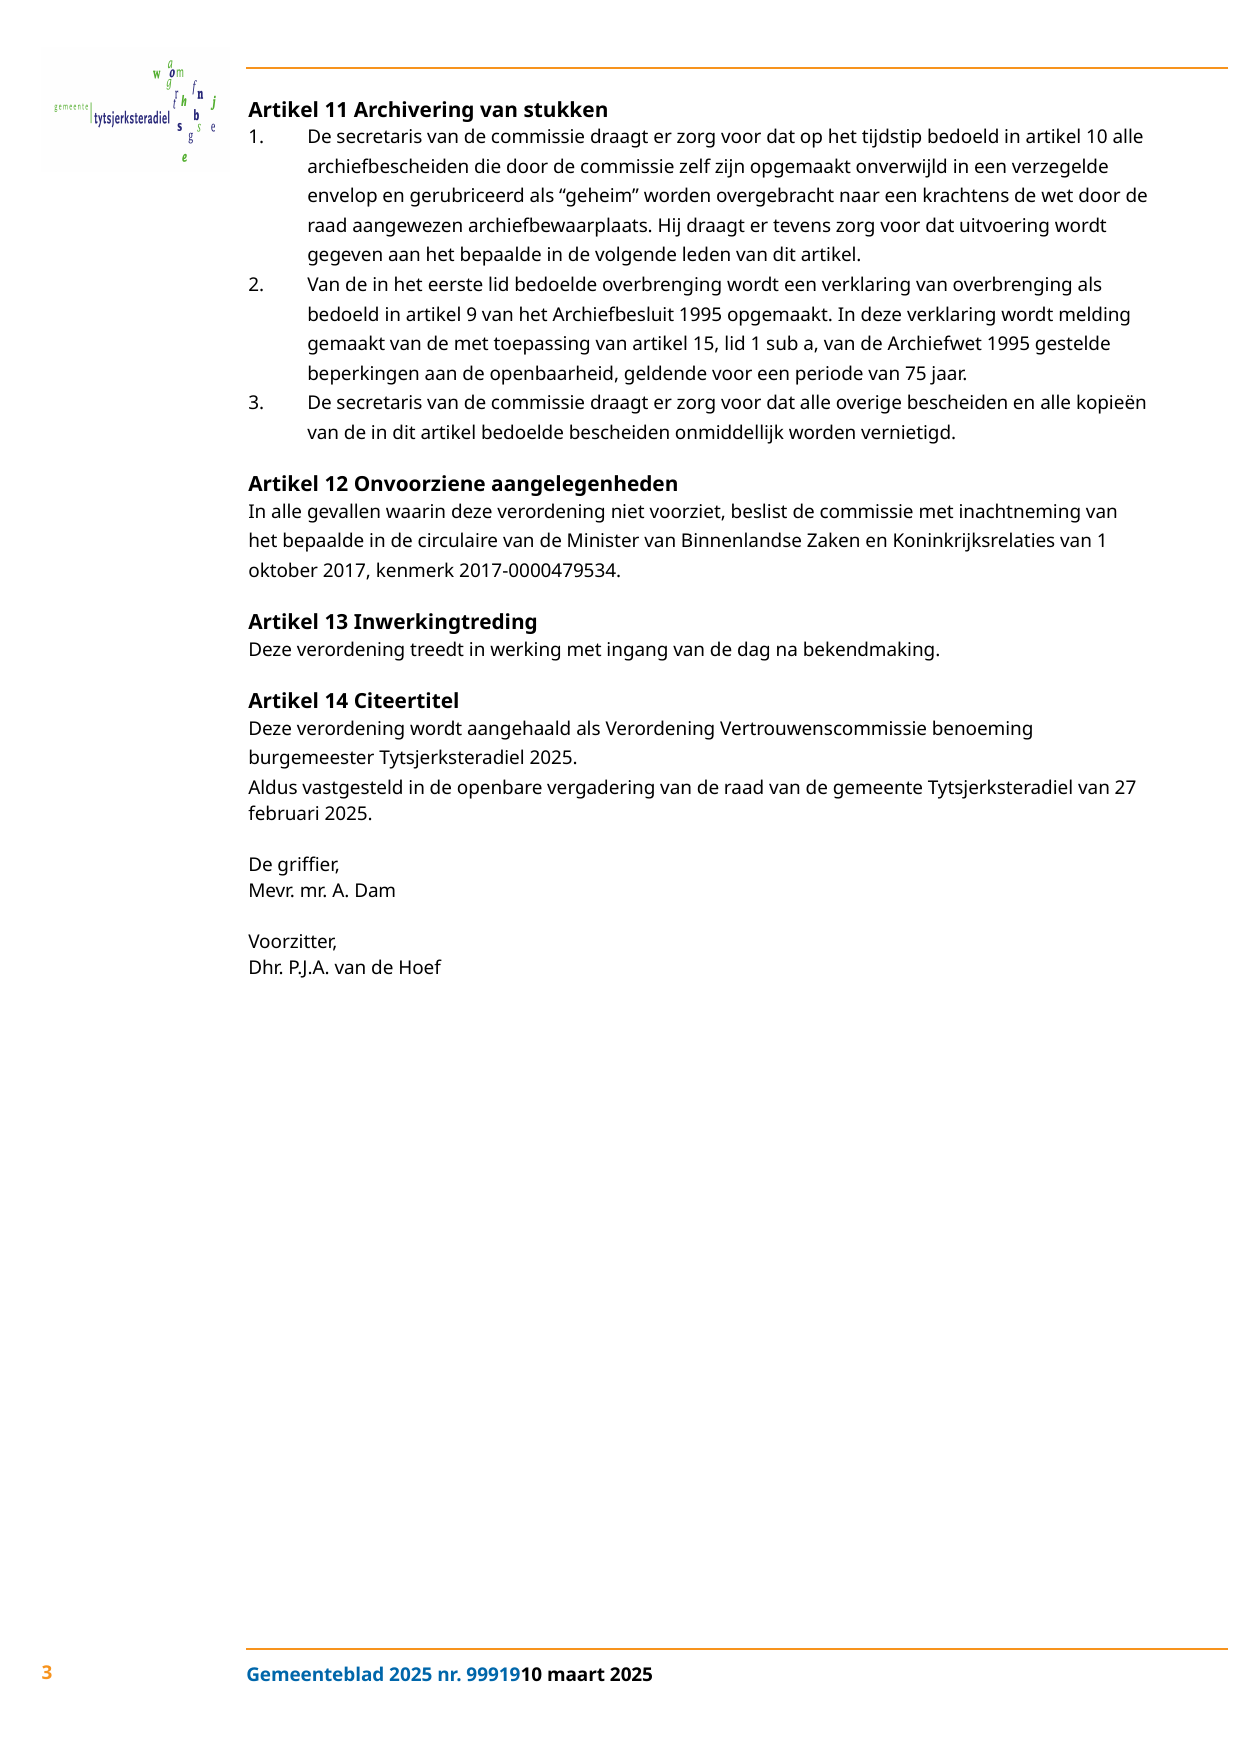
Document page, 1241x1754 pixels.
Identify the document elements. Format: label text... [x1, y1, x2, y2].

text Artikel 12 Onvoorziene aangelegenheden [248, 469, 1152, 498]
text Mevr. mr. A. Dam [248, 877, 1152, 903]
text De griffier, [248, 851, 1152, 877]
list De secretaris van de commissie draagt er zorg voor dat alle overige bescheiden en alle kopieën van de in dit artikel bedoelde bescheiden onmiddellijk worden vernietigd. [248, 389, 1152, 445]
text Dhr. P.J.A. van de Hoef [248, 954, 1152, 980]
text Artikel 13 Inwerkingtreding [248, 607, 1152, 636]
text Artikel 14 Citeertitel [248, 686, 1152, 715]
text Deze verordening treedt in werking met ingang van de dag na bekendmaking. [248, 636, 1152, 662]
list De secretaris van de commissie draagt er zorg voor dat op het tijdstip bedoeld in artikel 10 alle archiefbescheiden die door de commissie zelf zijn opgemaakt onverwijld in een verzegelde envelop en gerubriceerd als “geheim” worden overgebracht naar een krachtens de wet door de raad aangewezen archiefbewaarplaats. Hij draagt er tevens zorg voor dat uitvoering wordt gegeven aan het bepaalde in de volgende leden van dit artikel. [248, 123, 1152, 267]
picture [41, 47, 231, 172]
text In alle gevallen waarin deze verordening niet voorziet, beslist de commissie met inachtneming van het bepaalde in de circulaire van de Minister van Binnenlandse Zaken en Koninkrijksrelaties van 1 oktober 2017, kenmerk 2017-0000479534. [248, 498, 1152, 583]
text Artikel 11 Archivering van stukken [248, 95, 1152, 123]
text Voorzitter, [248, 928, 1152, 954]
text Aldus vastgesteld in de openbare vergadering van de raad van de gemeente Tytsjerksteradiel van 27 februari 2025. [248, 774, 1152, 825]
text Deze verordening wordt aangehaald als Verordening Vertrouwenscommissie benoeming burgemeester Tytsjerksteradiel 2025. [248, 715, 1152, 770]
list Van de in het eerste lid bedoelde overbrenging wordt een verklaring van overbrenging als bedoeld in artikel 9 van het Archiefbesluit 1995 opgemaakt. In deze verklaring wordt melding gemaakt van de met toepassing van artikel 15, lid 1 sub a, van de Archiefwet 1995 gestelde beperkingen aan de openbaarheid, geldende voor een periode van 75 jaar. [248, 271, 1152, 386]
